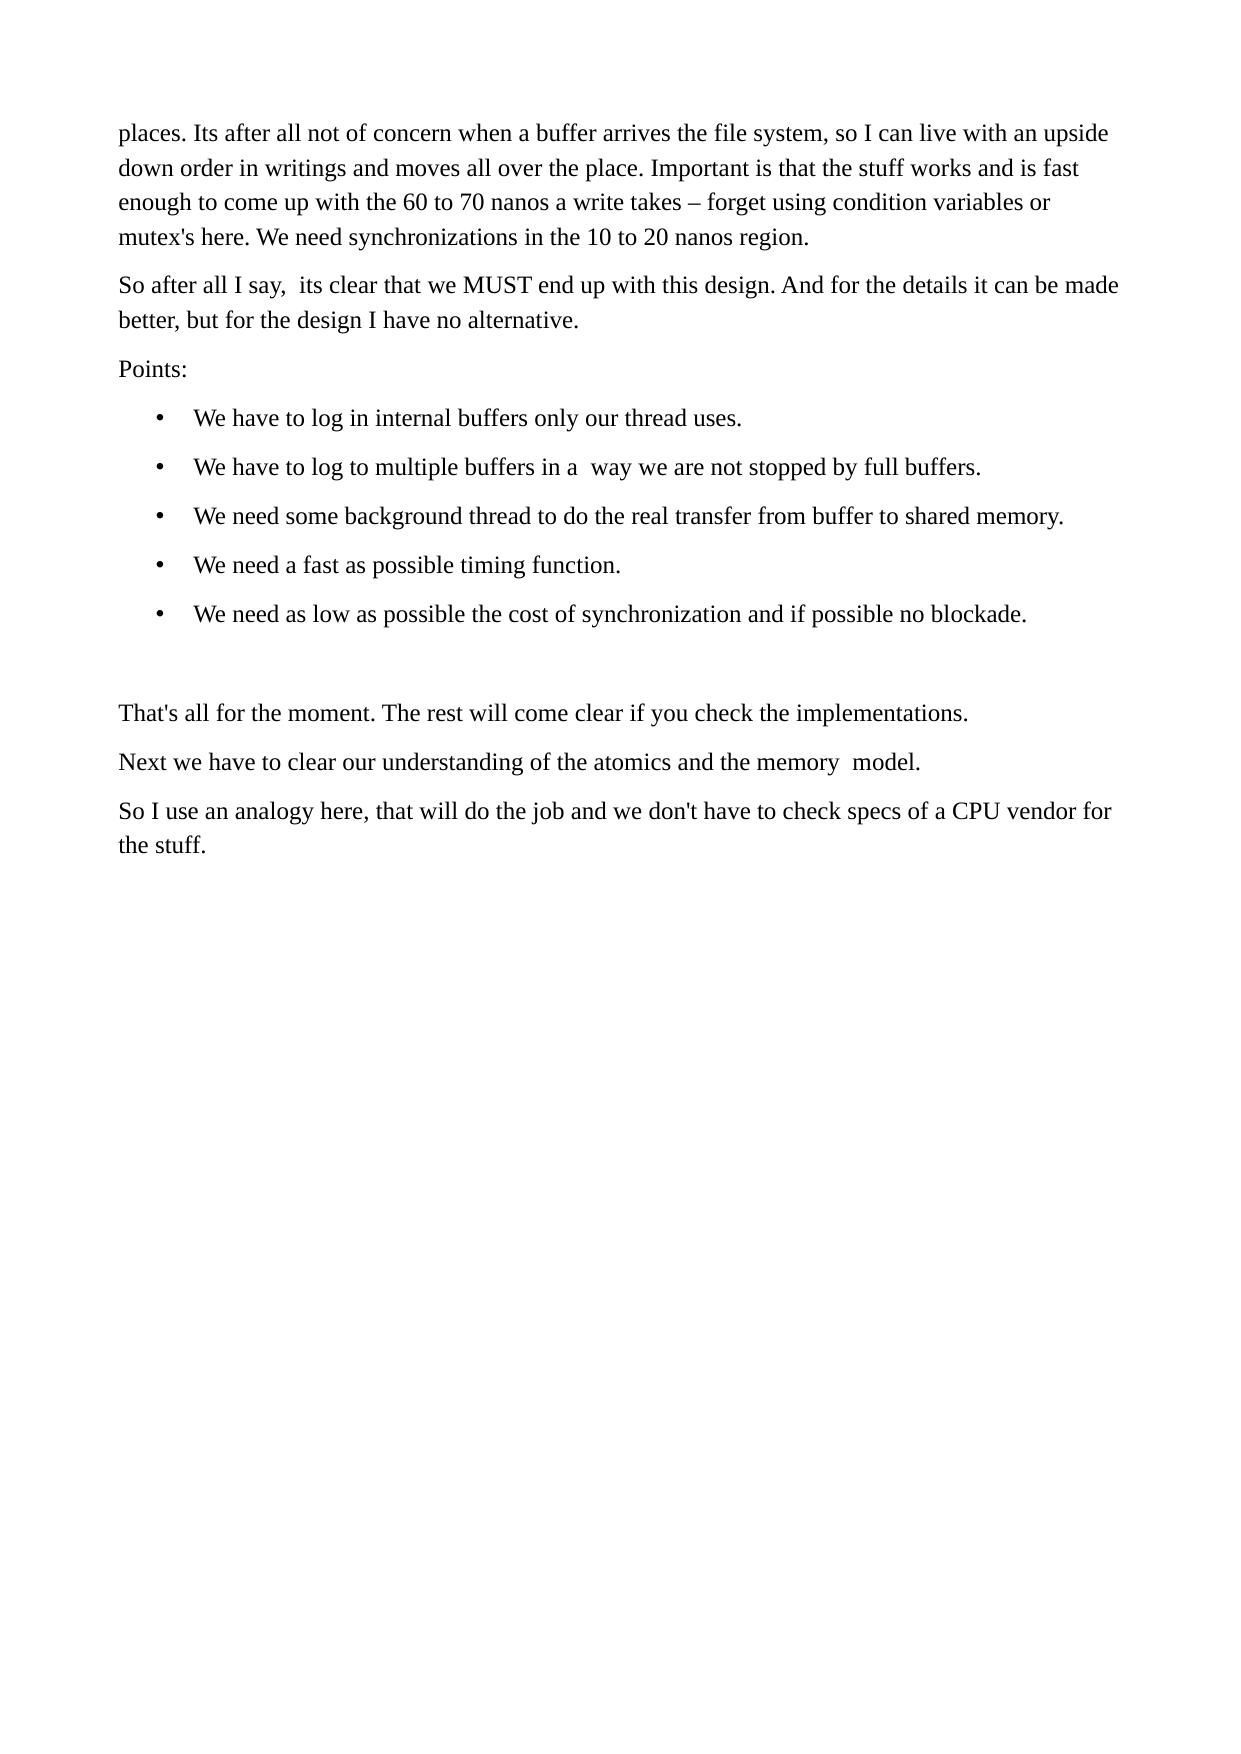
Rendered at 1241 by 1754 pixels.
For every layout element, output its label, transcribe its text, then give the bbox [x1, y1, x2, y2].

text That's all for the moment. The rest will come clear if you check the implementations. [118, 698, 1122, 726]
text Next we have to clear our understanding of the atomics and the memory model. [118, 747, 1122, 775]
text So after all I say, its clear that we MUST end up with this design. And for the details it can be made better, but for the design I have no alternative. [118, 271, 1122, 334]
text So I use an analogy here, that will do the job and we don't have to check specs of a CPU vendor for the stuff. [118, 796, 1122, 859]
text places. Its after all not of concern when a buffer arrives the file system, so I can live with an upside down order in writings and moves all over the place. Important is that the stuff works and is fast enough to come up with the 60 to 70 nanos a write takes – forget using condition variables or mutex's here. We need synchronizations in the 10 to 20 nanos region. [118, 118, 1122, 250]
text Points: [118, 354, 1122, 383]
list We have to log in internal buffers only our thread uses. [156, 403, 1122, 432]
list We need as low as possible the cost of synchronization and if possible no blockade. [156, 599, 1122, 628]
list We need some background thread to do the real transfer from buffer to shared memory. [156, 501, 1122, 530]
list We need a fast as possible timing function. [156, 550, 1122, 579]
list We have to log to multiple buffers in a way we are not stopped by full buffers. [156, 452, 1122, 481]
